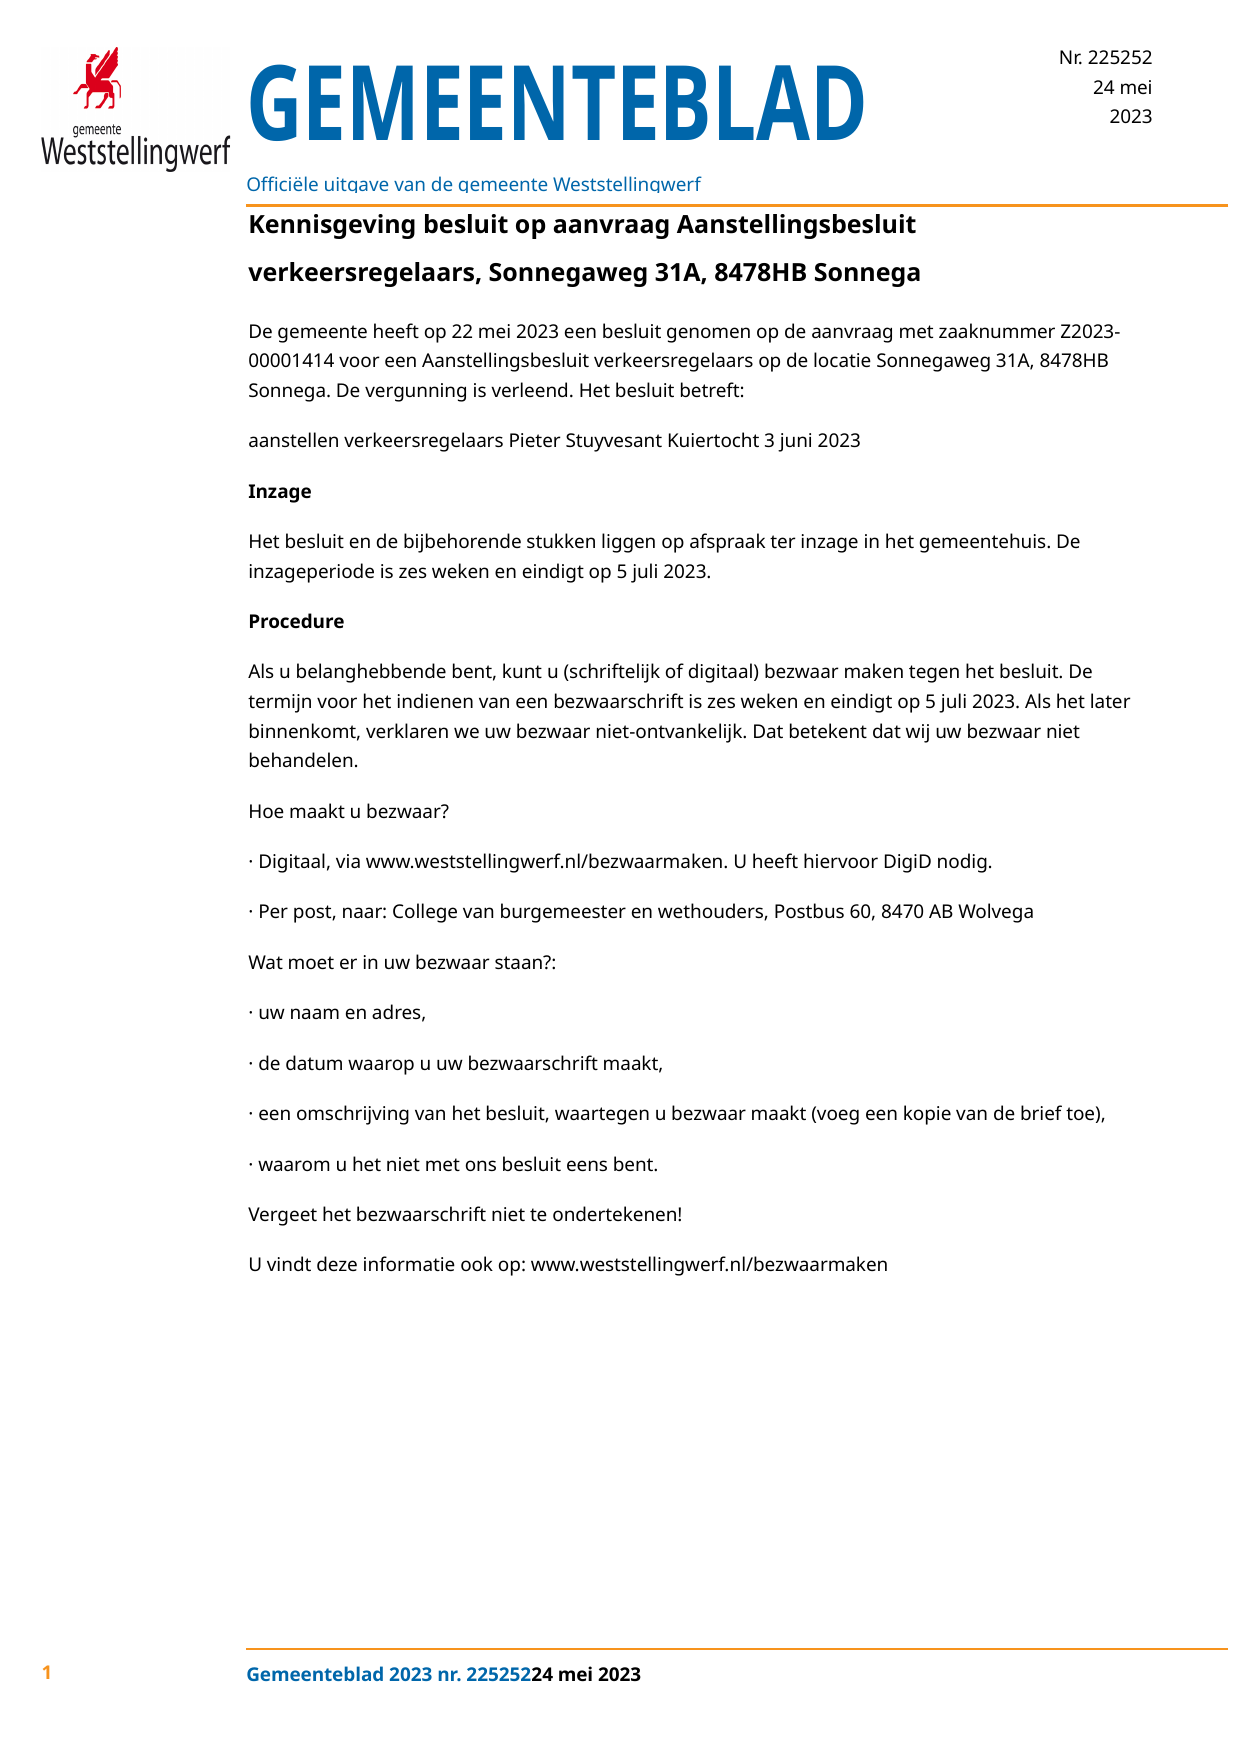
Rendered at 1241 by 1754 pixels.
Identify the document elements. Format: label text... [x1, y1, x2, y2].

text aanstellen verkeersregelaars Pieter Stuyvesant Kuiertocht 3 juni 2023 [248, 427, 1152, 453]
text Inzage [248, 478, 1152, 504]
text · een omschrijving van het besluit, waartegen u bezwaar maakt (voeg een kopie van de brief toe), [248, 1100, 1152, 1126]
text Wat moet er in uw bezwaar staan?: [248, 949, 1152, 975]
text · Digitaal, via www.weststellingwerf.nl/bezwaarmaken. U heeft hiervoor DigiD nodig. [248, 848, 1152, 874]
text U vindt deze informatie ook op: www.weststellingwerf.nl/bezwaarmaken [248, 1252, 1152, 1277]
picture [41, 47, 231, 172]
text De gemeente heeft op 22 mei 2023 een besluit genomen op de aanvraag met zaaknummer Z2023-00001414 voor een Aanstellingsbesluit verkeersregelaars op de locatie Sonnegaweg 31A, 8478HB Sonnega. De vergunning is verleend. Het besluit betreft: [248, 318, 1152, 403]
text Hoe maakt u bezwaar? [248, 798, 1152, 824]
text Als u belanghebbende bent, kunt u (schriftelijk of digitaal) bezwaar maken tegen het besluit. De termijn voor het indienen van een bezwaarschrift is zes weken en eindigt op 5 juli 2023. Als het later binnenkomt, verklaren we uw bezwaar niet-ontvankelijk. Dat betekent dat wij uw bezwaar niet behandelen. [248, 659, 1152, 773]
text · de datum waarop u uw bezwaarschrift maakt, [248, 1050, 1152, 1076]
text Het besluit en de bijbehorende stukken liggen op afspraak ter inzage in het gemeentehuis. De inzageperiode is zes weken en eindigt op 5 juli 2023. [248, 528, 1152, 584]
text · uw naam en adres, [248, 999, 1152, 1025]
text Procedure [248, 608, 1152, 634]
text Vergeet het bezwaarschrift niet te ondertekenen! [248, 1201, 1152, 1227]
text · waarom u het niet met ons besluit eens bent. [248, 1151, 1152, 1177]
text · Per post, naar: College van burgemeester en wethouders, Postbus 60, 8470 AB Wolvega [248, 899, 1152, 924]
text Kennisgeving besluit op aanvraag Aanstellingsbesluit verkeersregelaars, Sonnegaweg 31A, 8478HB Sonnega [248, 207, 1152, 288]
